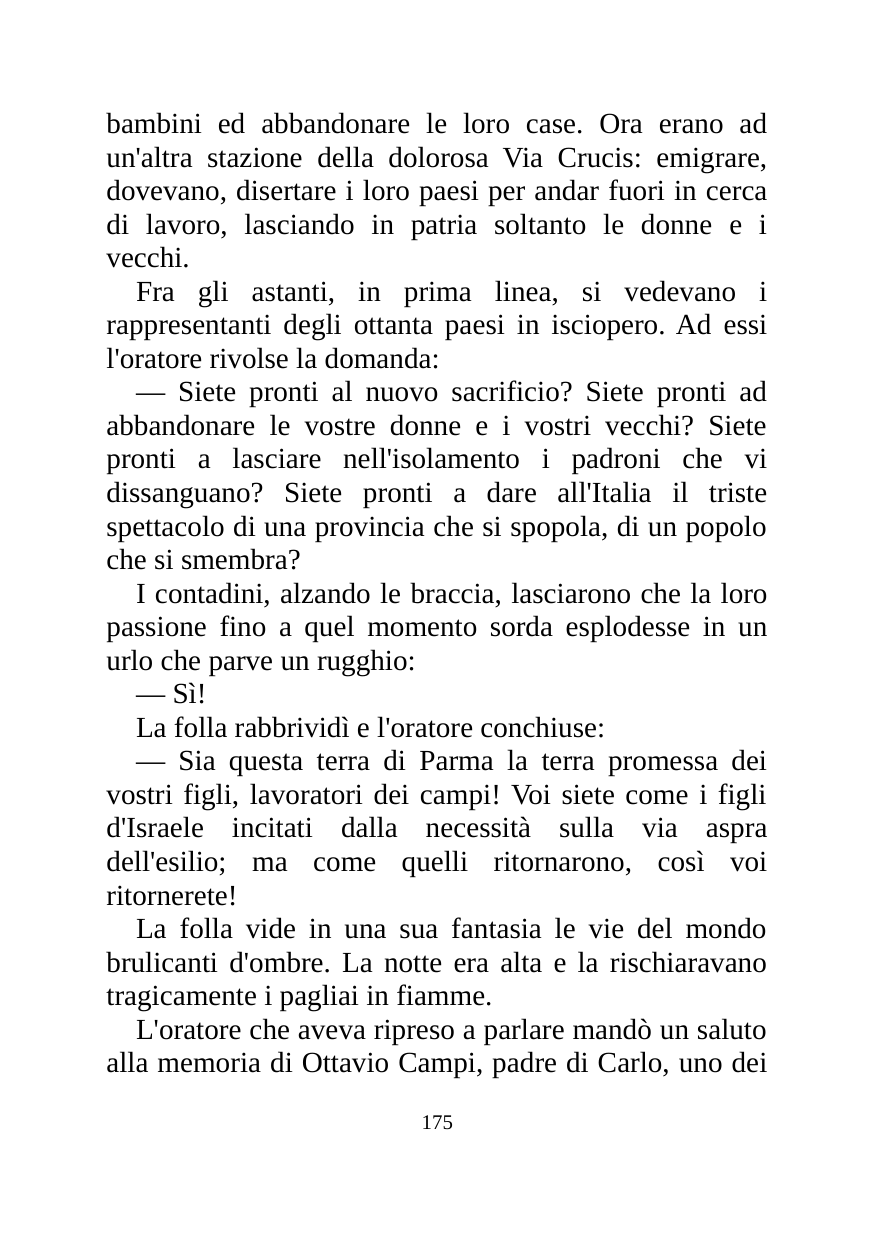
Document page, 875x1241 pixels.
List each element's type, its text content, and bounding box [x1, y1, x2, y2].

text L'oratore che aveva ripreso a parlare mandò un saluto alla memoria di Ottavio Campi, padre di Carlo, uno dei [106, 1012, 768, 1079]
text — Sia questa terra di Parma la terra promessa dei vostri figli, lavoratori dei campi! Voi siete come i figli d'Israele incitati dalla necessità sulla via aspra dell'esilio; ma come quelli ritornarono, così voi ritornerete! [106, 743, 768, 911]
text Fra gli astanti, in prima linea, si vedevano i rappresentanti degli ottanta paesi in isciopero. Ad essi l'oratore rivolse la domanda: [106, 274, 768, 374]
text — Siete pronti al nuovo sacrificio? Siete pronti ad abbandonare le vostre donne e i vostri vecchi? Siete pronti a lasciare nell'isolamento i padroni che vi dissanguano? Siete pronti a dare all'Italia il triste spettacolo di una provincia che si spopola, di un popolo che si smembra? [106, 374, 768, 576]
text — Sì! [106, 676, 768, 710]
text La folla rabbrividì e l'oratore conchiuse: [106, 710, 768, 743]
text La folla vide in una sua fantasia le vie del mondo brulicanti d'ombre. La notte era alta e la rischiaravano tragicamente i pagliai in fiamme. [106, 911, 768, 1012]
text bambini ed abbandonare le loro case. Ora erano ad un'altra stazione della dolorosa Via Crucis: emigrare, dovevano, disertare i loro paesi per andar fuori in cerca di lavoro, lasciando in patria soltanto le donne e i vecchi. [106, 106, 768, 274]
text I contadini, alzando le braccia, lasciarono che la loro passione fino a quel momento sorda esplodesse in un urlo che parve un rugghio: [106, 576, 768, 676]
